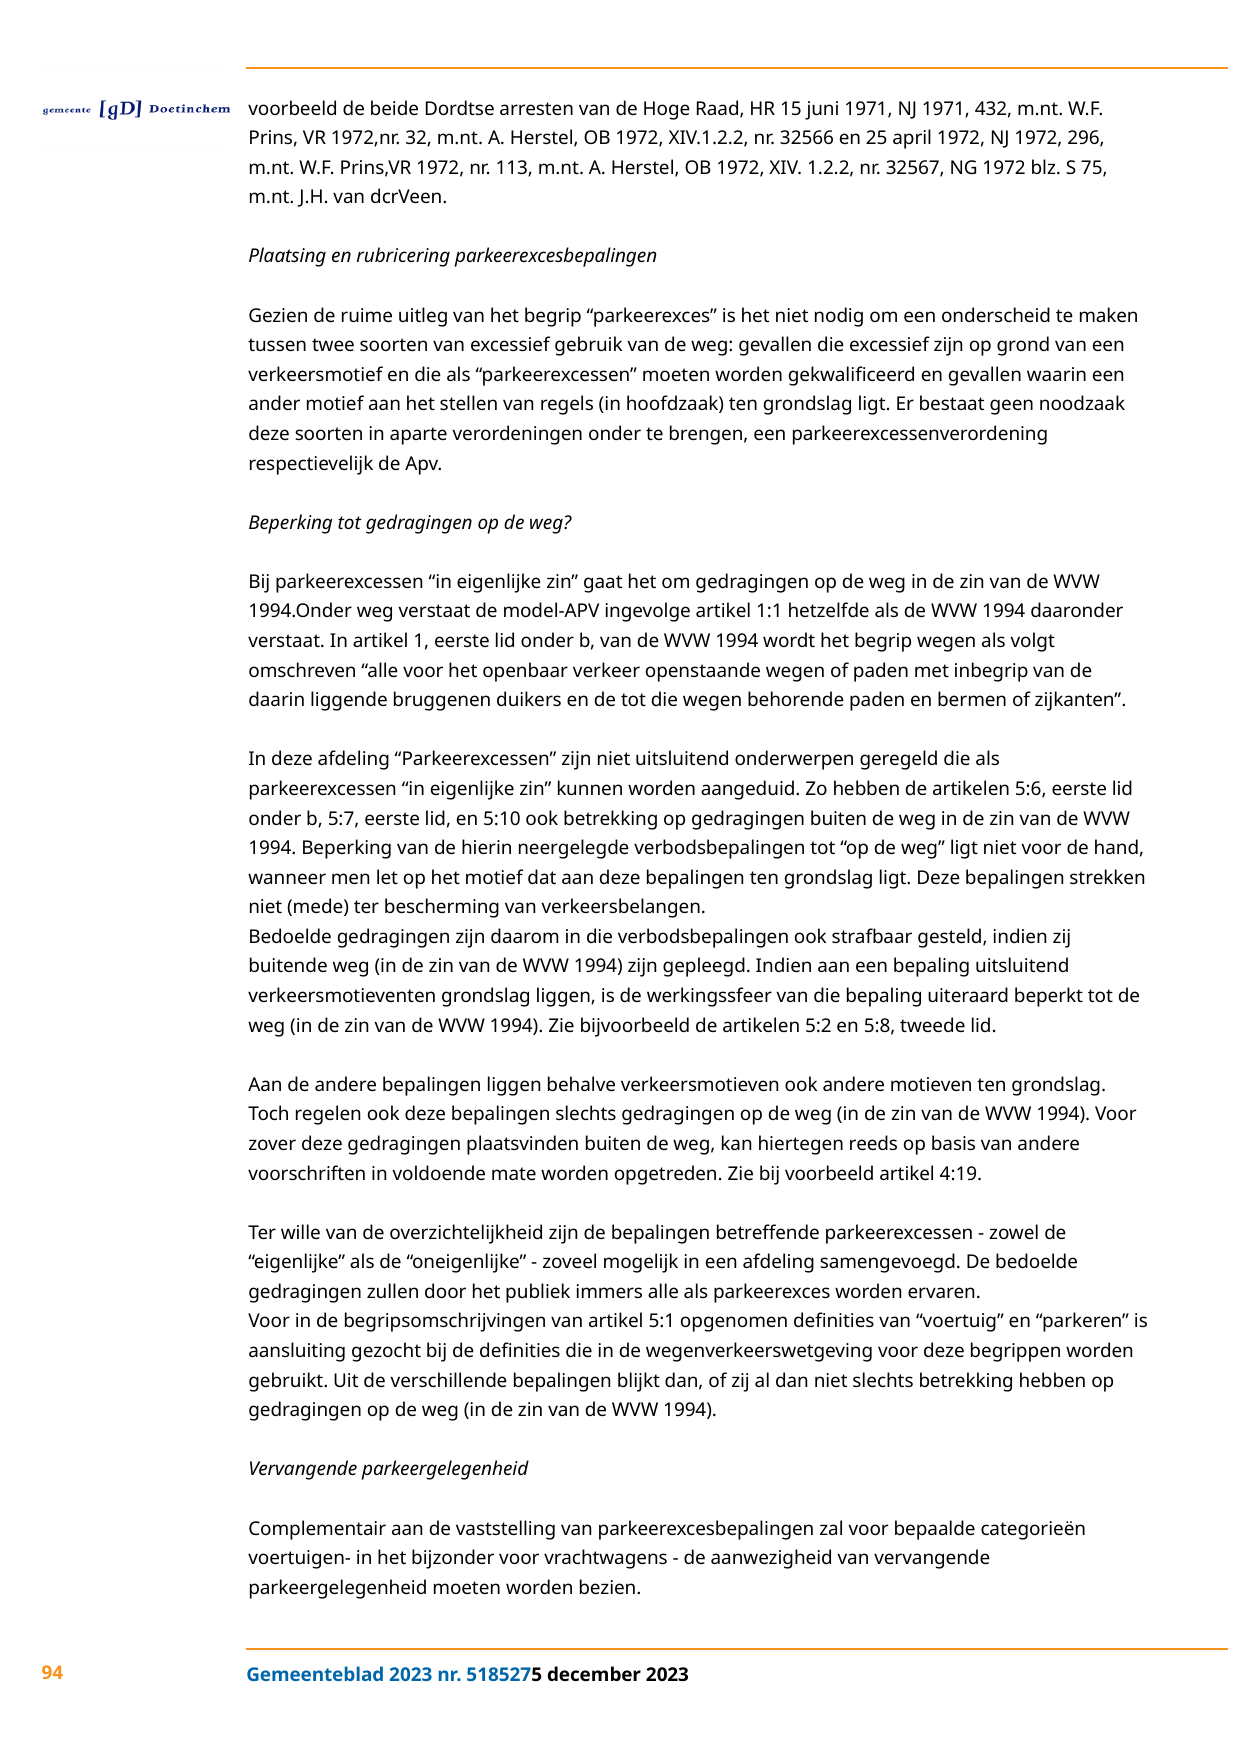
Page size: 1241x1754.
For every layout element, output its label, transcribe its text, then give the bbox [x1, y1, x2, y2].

text Voor in de begripsomschrijvingen van artikel 5:1 opgenomen definities van “voertuig” en “parkeren” is aansluiting gezocht bij de definities die in de wegenverkeerswetgeving voor deze begrippen worden gebruikt. Uit de verschillende bepalingen blijkt dan, of zij al dan niet slechts betrekking hebben op gedragingen op de weg (in de zin van de WVW 1994). [248, 1308, 1152, 1422]
text Bedoelde gedragingen zijn daarom in die verbodsbepalingen ook strafbaar gesteld, indien zij buitende weg (in de zin van de WVW 1994) zijn gepleegd. Indien aan een bepaling uitsluitend verkeersmotieventen grondslag liggen, is de werkingssfeer van die bepaling uiteraard beperkt tot de weg (in de zin van de WVW 1994). Zie bijvoorbeeld de artikelen 5:2 en 5:8, tweede lid. [248, 923, 1152, 1038]
text Gezien de ruime uitleg van het begrip “parkeerexces” is het niet nodig om een onderscheid te maken tussen twee soorten van excessief gebruik van de weg: gevallen die excessief zijn op grond van een verkeersmotief en die als “parkeerexcessen” moeten worden gekwalificeerd en gevallen waarin een ander motief aan het stellen van regels (in hoofdzaak) ten grondslag ligt. Er bestaat geen noodzaak deze soorten in aparte verordeningen onder te brengen, een parkeerexcessenverordening respectievelijk de Apv. [248, 302, 1152, 476]
text Bij parkeerexcessen “in eigenlijke zin” gaat het om gedragingen op de weg in de zin van de WVW 1994.Onder weg verstaat de model-APV ingevolge artikel 1:1 hetzelfde als de WVW 1994 daaronder verstaat. In artikel 1, eerste lid onder b, van de WVW 1994 wordt het begrip wegen als volgt omschreven “alle voor het openbaar verkeer openstaande wegen of paden met inbegrip van de daarin liggende bruggenen duikers en de tot die wegen behorende paden en bermen of zijkanten”. [248, 568, 1152, 712]
text Aan de andere bepalingen liggen behalve verkeersmotieven ook andere motieven ten grondslag. Toch regelen ook deze bepalingen slechts gedragingen op de weg (in de zin van de WVW 1994). Voor zover deze gedragingen plaatsvinden buiten de weg, kan hiertegen reeds op basis van andere voorschriften in voldoende mate worden opgetreden. Zie bij voorbeeld artikel 4:19. [248, 1071, 1152, 1186]
text Beperking tot gedragingen op de weg? [248, 509, 1152, 535]
text Ter wille van de overzichtelijkheid zijn de bepalingen betreffende parkeerexcessen - zowel de “eigenlijke” als de “oneigenlijke” - zoveel mogelijk in een afdeling samengevoegd. De bedoelde gedragingen zullen door het publiek immers alle als parkeerexces worden ervaren. [248, 1219, 1152, 1304]
text voorbeeld de beide Dordtse arresten van de Hoge Raad, HR 15 juni 1971, NJ 1971, 432, m.nt. W.F. Prins, VR 1972,nr. 32, m.nt. A. Herstel, OB 1972, XIV.1.2.2, nr. 32566 en 25 april 1972, NJ 1972, 296, m.nt. W.F. Prins,VR 1972, nr. 113, m.nt. A. Herstel, OB 1972, XIV. 1.2.2, nr. 32567, NG 1972 blz. S 75, m.nt. J.H. van dcrVeen. [248, 95, 1152, 209]
picture [41, 47, 231, 172]
text Complementair aan de vaststelling van parkeerexcesbepalingen zal voor bepaalde categorieën voertuigen- in het bijzonder voor vrachtwagens - de aanwezigheid van vervangende parkeergelegenheid moeten worden bezien. [248, 1515, 1152, 1600]
text In deze afdeling “Parkeerexcessen” zijn niet uitsluitend onderwerpen geregeld die als parkeerexcessen “in eigenlijke zin” kunnen worden aangeduid. Zo hebben de artikelen 5:6, eerste lid onder b, 5:7, eerste lid, en 5:10 ook betrekking op gedragingen buiten de weg in de zin van de WVW 1994. Beperking van de hierin neergelegde verbodsbepalingen tot “op de weg” ligt niet voor de hand, wanneer men let op het motief dat aan deze bepalingen ten grondslag ligt. Deze bepalingen strekken niet (mede) ter bescherming van verkeersbelangen. [248, 746, 1152, 919]
text Plaatsing en rubricering parkeerexcesbepalingen [248, 243, 1152, 268]
text Vervangende parkeergelegenheid [248, 1456, 1152, 1481]
